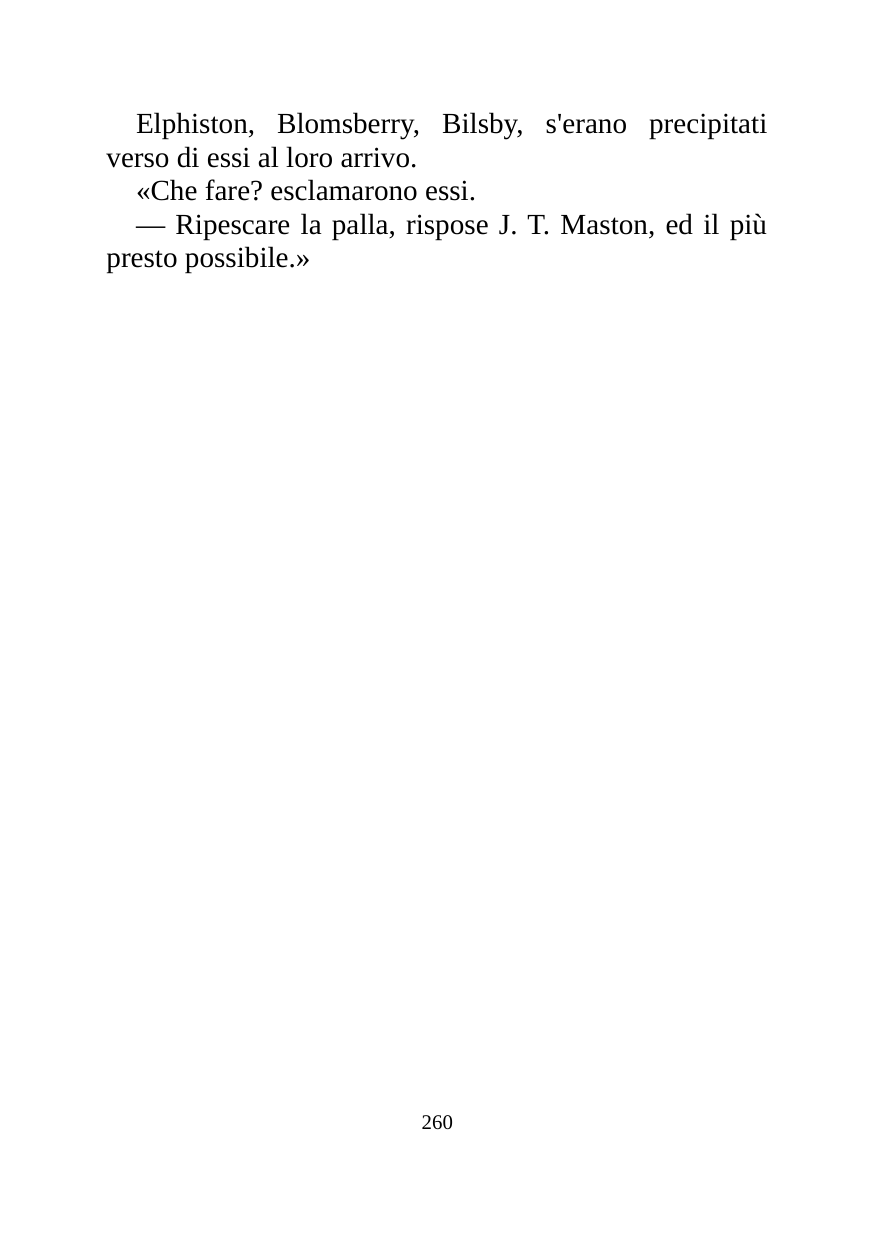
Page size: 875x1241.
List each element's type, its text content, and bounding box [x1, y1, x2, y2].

text Elphiston, Blomsberry, Bilsby, s'erano precipitati verso di essi al loro arrivo. [106, 106, 768, 173]
text «Che fare? esclamarono essi. [106, 173, 768, 207]
text — Ripescare la palla, rispose J. T. Maston, ed il più presto possibile.» [106, 207, 768, 274]
